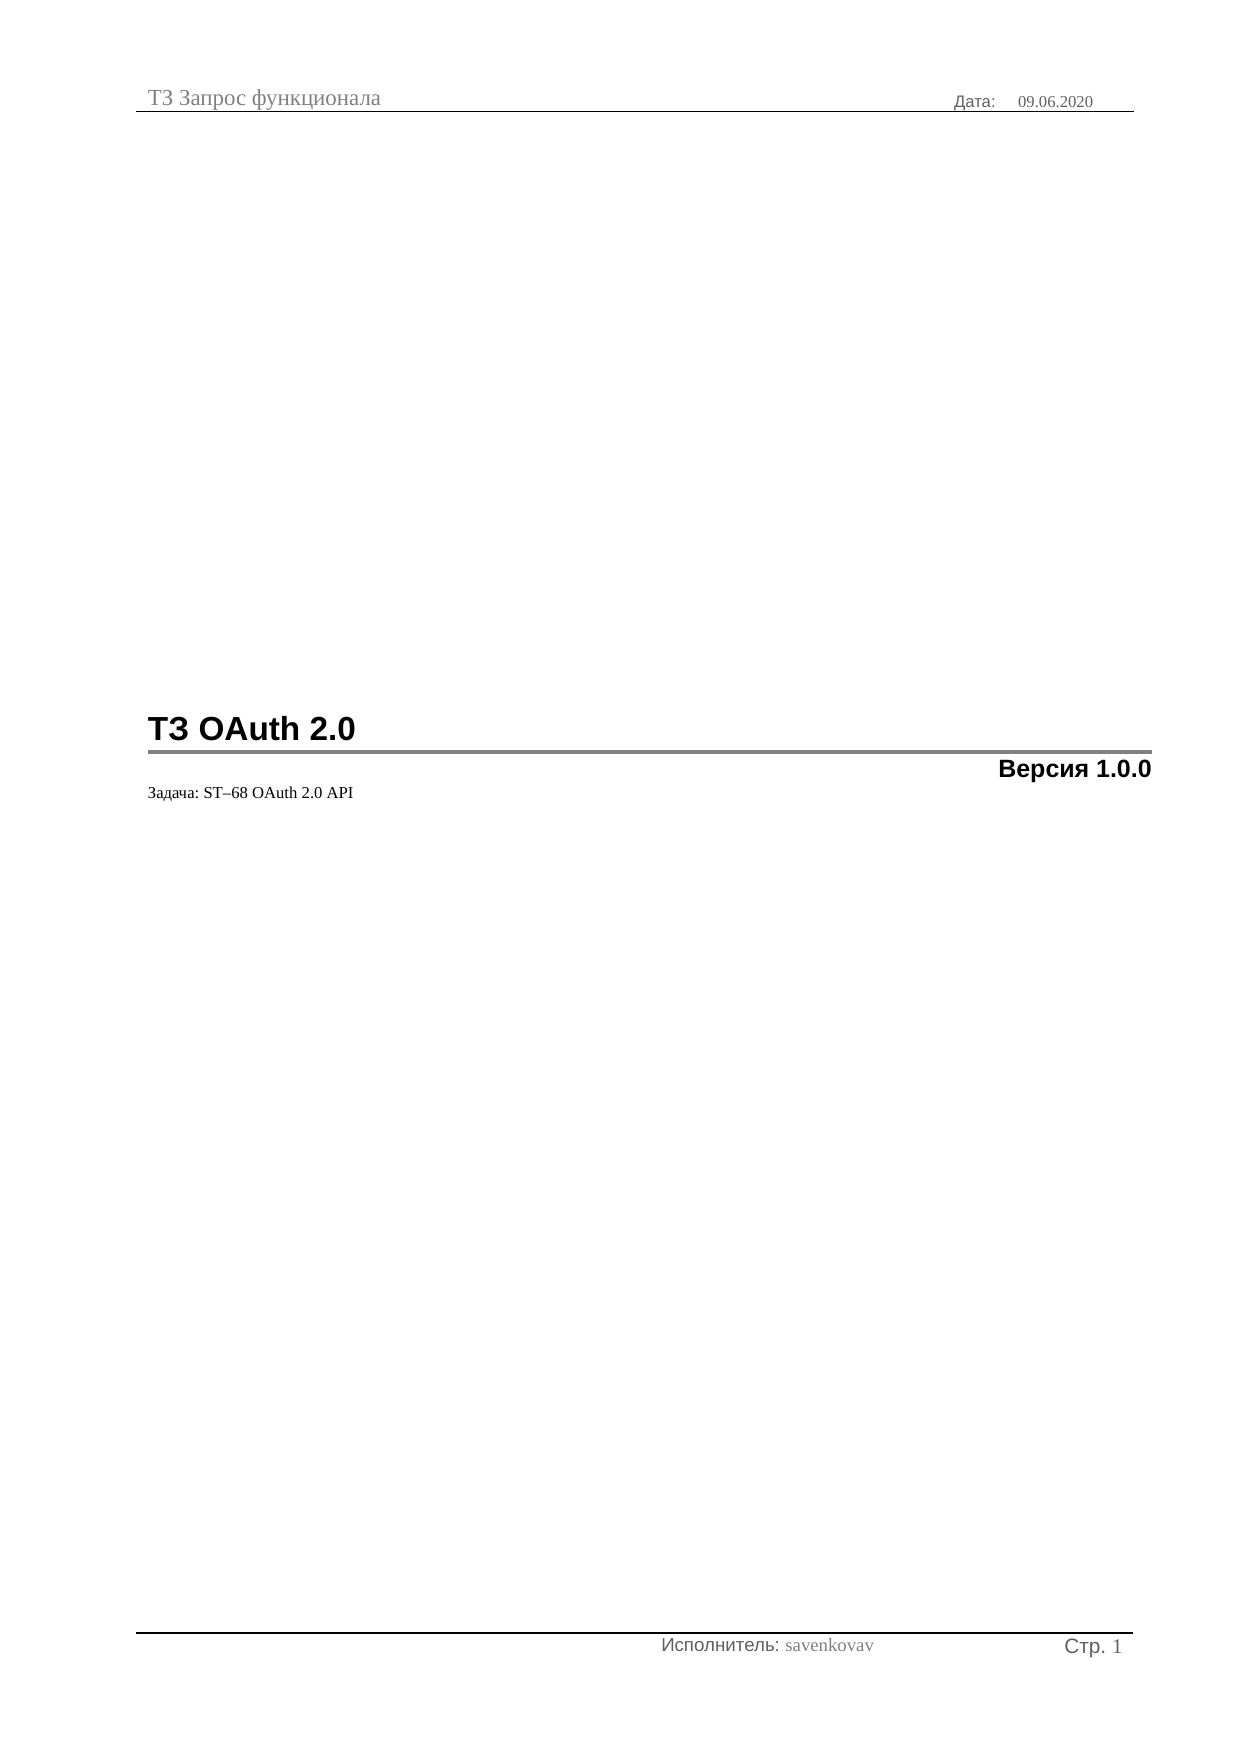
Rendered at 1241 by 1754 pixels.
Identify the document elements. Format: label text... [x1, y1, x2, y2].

text Версия 1.0.0 [148, 754, 1152, 783]
text ТЗ OAuth 2.0 [148, 709, 1152, 750]
text Задача: ST–68 OAuth 2.0 API [148, 783, 1152, 802]
